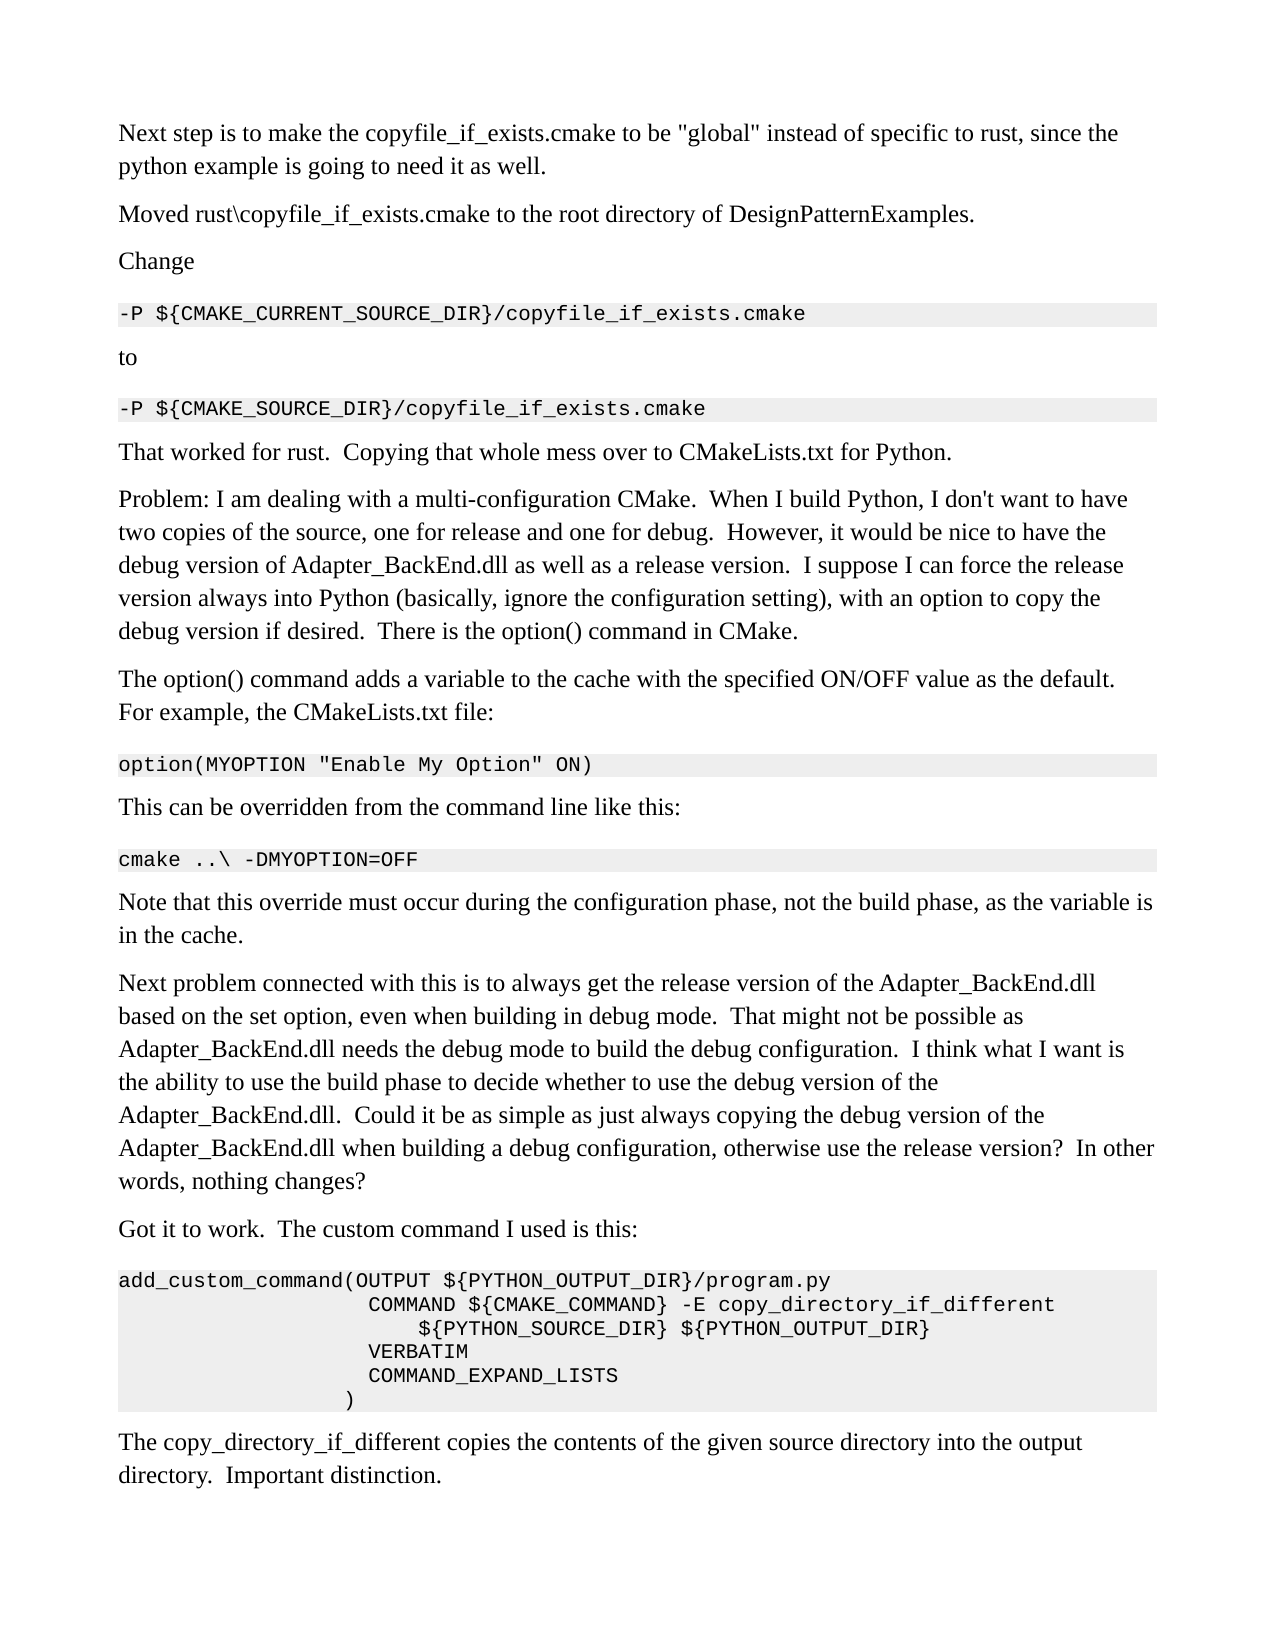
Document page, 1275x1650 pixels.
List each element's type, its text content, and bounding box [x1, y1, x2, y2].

text ) [118, 1389, 1157, 1412]
text -P ${CMAKE_CURRENT_SOURCE_DIR}/copyfile_if_exists.cmake [118, 303, 1157, 327]
text option(MYOPTION "Enable My Option" ON) [118, 754, 1157, 777]
text Change [118, 246, 1157, 275]
text COMMAND ${CMAKE_COMMAND} -E copy_directory_if_different [118, 1294, 1157, 1318]
text to [118, 342, 1157, 370]
text Got it to work. The custom command I used is this: [118, 1214, 1157, 1243]
text The copy_directory_if_different copies the contents of the given source directory into the output directory. Important distinction. [118, 1427, 1157, 1489]
text Problem: I am dealing with a multi-configuration CMake. When I build Python, I don't want to have two copies of the source, one for release and one for debug. However, it would be nice to have the debug version of Adapter_BackEnd.dll as well as a release version. I suppose I can force the release version always into Python (basically, ignore the configuration setting), with an option to copy the debug version if desired. There is the option() command in CMake. [118, 484, 1157, 645]
text -P ${CMAKE_SOURCE_DIR}/copyfile_if_exists.cmake [118, 398, 1157, 422]
text That worked for rust. Copying that whole mess over to CMakeLists.txt for Python. [118, 437, 1157, 466]
text Next step is to make the copyfile_if_exists.cmake to be "global" instead of specific to rust, since the python example is going to need it as well. [118, 118, 1157, 180]
text This can be overridden from the command line like this: [118, 792, 1157, 821]
text ${PYTHON_SOURCE_DIR} ${PYTHON_OUTPUT_DIR} [118, 1318, 1157, 1341]
text The option() command adds a variable to the cache with the specified ON/OFF value as the default. For example, the CMakeLists.txt file: [118, 664, 1157, 726]
text add_custom_command(OUTPUT ${PYTHON_OUTPUT_DIR}/program.py [118, 1270, 1157, 1294]
text Note that this override must occur during the configuration phase, not the build phase, as the variable is in the cache. [118, 887, 1157, 949]
text Next problem connected with this is to always get the release version of the Adapter_BackEnd.dll based on the set option, even when building in debug mode. That might not be possible as Adapter_BackEnd.dll needs the debug mode to build the debug configuration. I think what I want is the ability to use the build phase to decide whether to use the debug version of the Adapter_BackEnd.dll. Could it be as simple as just always copying the debug version of the Adapter_BackEnd.dll when building a debug configuration, otherwise use the release version? In other words, nothing changes? [118, 968, 1157, 1195]
text cmake ..\ -DMYOPTION=OFF [118, 849, 1157, 872]
text COMMAND_EXPAND_LISTS [118, 1365, 1157, 1389]
text VERBATIM [118, 1341, 1157, 1365]
text Moved rust\copyfile_if_exists.cmake to the root directory of DesignPatternExamples. [118, 199, 1157, 227]
